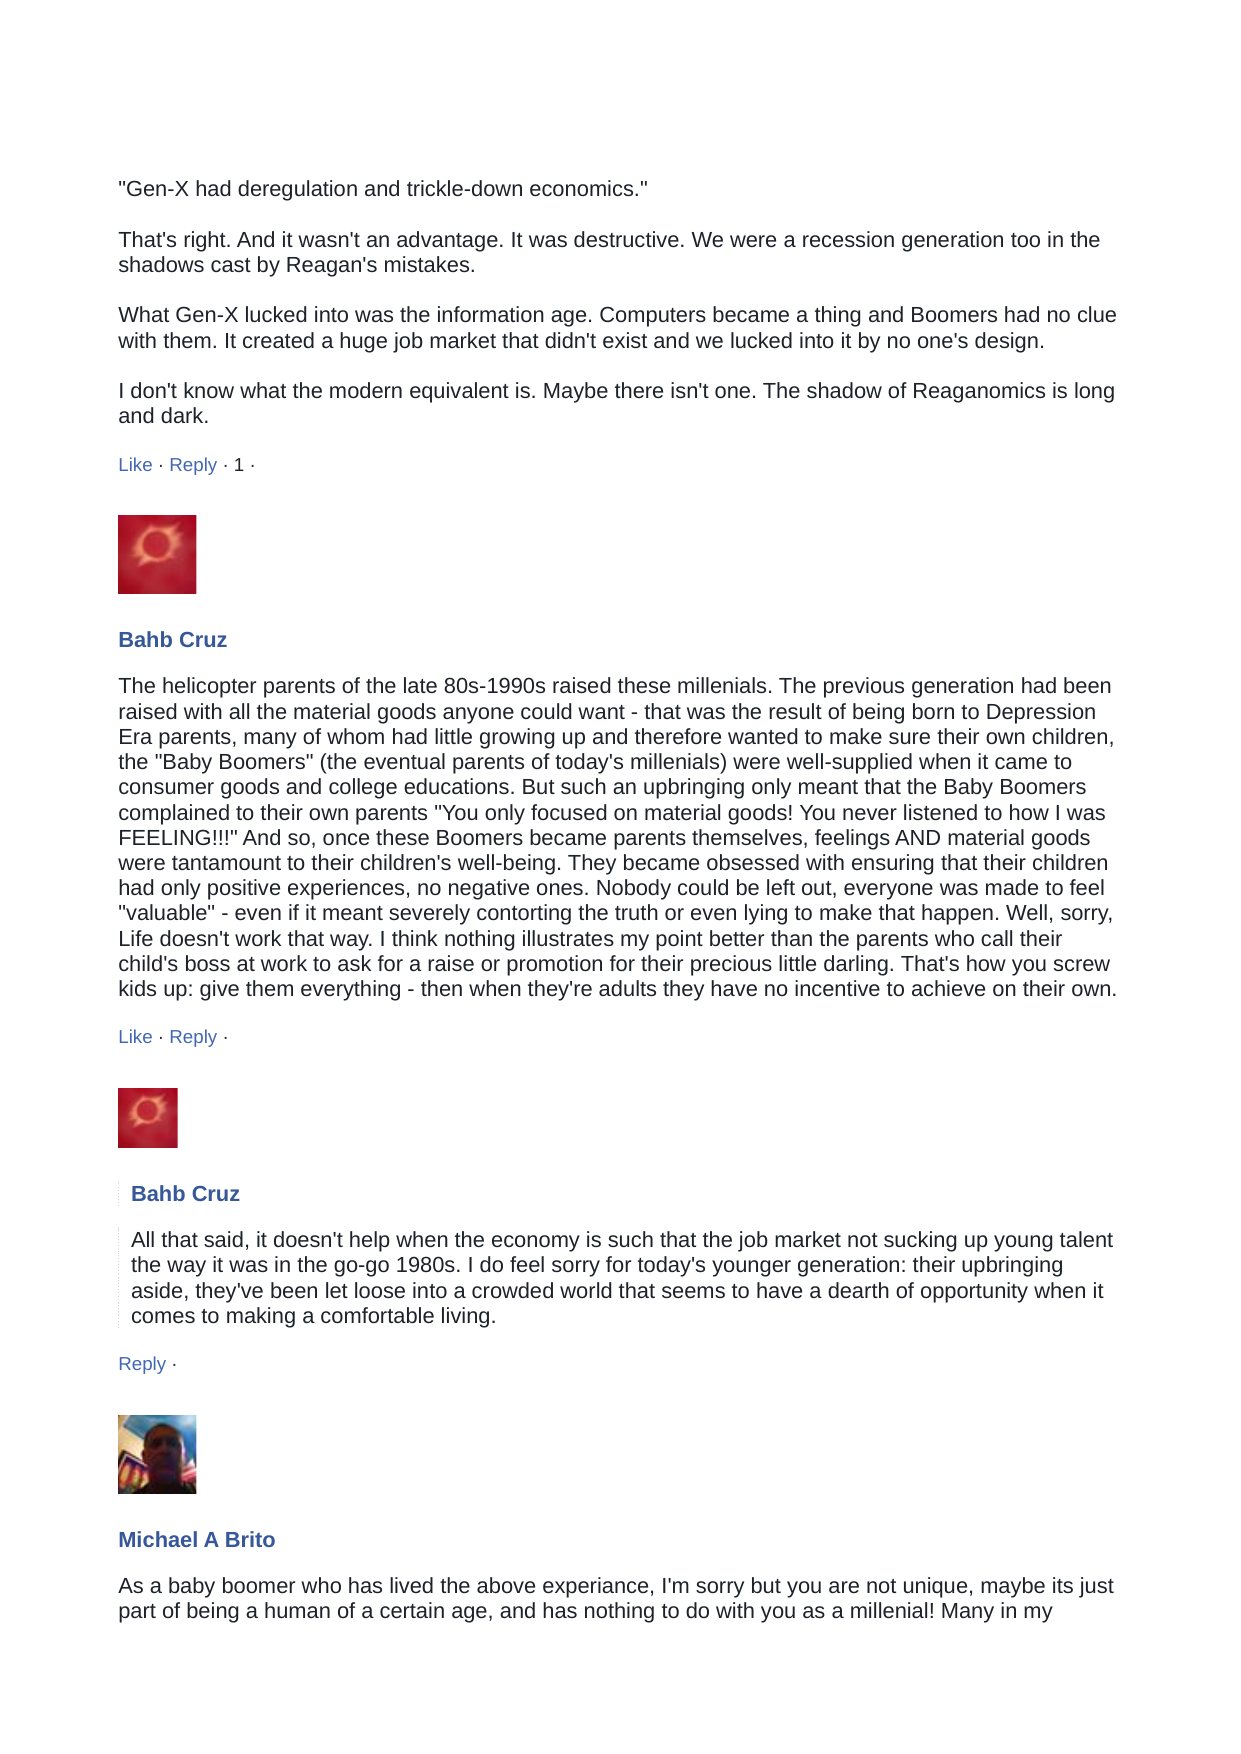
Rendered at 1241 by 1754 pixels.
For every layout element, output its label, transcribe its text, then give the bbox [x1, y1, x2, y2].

text Like · Reply · [118, 1026, 1122, 1048]
picture [118, 1415, 197, 1494]
text The helicopter parents of the late 80s-1990s raised these millenials. The previous generation had been raised with all the material goods anyone could want - that was the result of being born to Depression Era parents, many of whom had little growing up and therefore wanted to make sure their own children, the "Baby Boomers" (the eventual parents of today's millenials) were well-supplied when it came to consumer goods and college educations. But such an upbringing only meant that the Baby Boomers complained to their own parents "You only focused on material goods! You never listened to how I was FEELING!!!" And so, once these Boomers became parents themselves, feelings AND material goods were tantamount to their children's well-being. They became obsessed with ensuring that their children had only positive experiences, no negative ones. Nobody could be left out, everyone was made to feel "valuable" - even if it meant severely contorting the truth or even lying to make that happen. Well, sorry, Life doesn't work that way. I think nothing illustrates my point better than the parents who call their child's boss at work to ask for a raise or promotion for their precious little darling. That's how you screw kids up: give them everything - then when they're adults they have no incentive to achieve on their own. [118, 673, 1122, 1001]
text As a baby boomer who has lived the above experiance, I'm sorry but you are not unique, maybe its just part of being a human of a certain age, and has nothing to do with you as a millenial! Many in my [118, 1573, 1122, 1623]
text "Gen-X had deregulation and trickle-down economics." That's right. And it wasn't an advantage. It was destructive. We were a recession generation too in the shadows cast by Reagan's mistakes. What Gen-X lucked into was the information age. Computers became a thing and Boomers had no clue with them. It created a huge job market that didn't exist and we lucked into it by no one's design. I don't know what the modern equivalent is. Maybe there isn't one. The shadow of Reaganomics is long and dark. [118, 176, 1122, 428]
text All that said, it doesn't help when the economy is such that the job market not sucking up young talent the way it was in the go-go 1980s. I do feel sorry for today's younger generation: their upbringing aside, they've been let loose into a crowded world that seems to have a dearth of opportunity when it comes to making a comfortable living. [118, 1227, 1122, 1328]
text Bahb Cruz [118, 1181, 1122, 1206]
text Michael A Brito [118, 1527, 1122, 1552]
text Reply · [118, 1353, 1122, 1374]
picture [118, 515, 197, 594]
text Bahb Cruz [118, 627, 1122, 652]
text Like · Reply · 1 · [118, 453, 1116, 475]
picture [118, 1088, 178, 1148]
